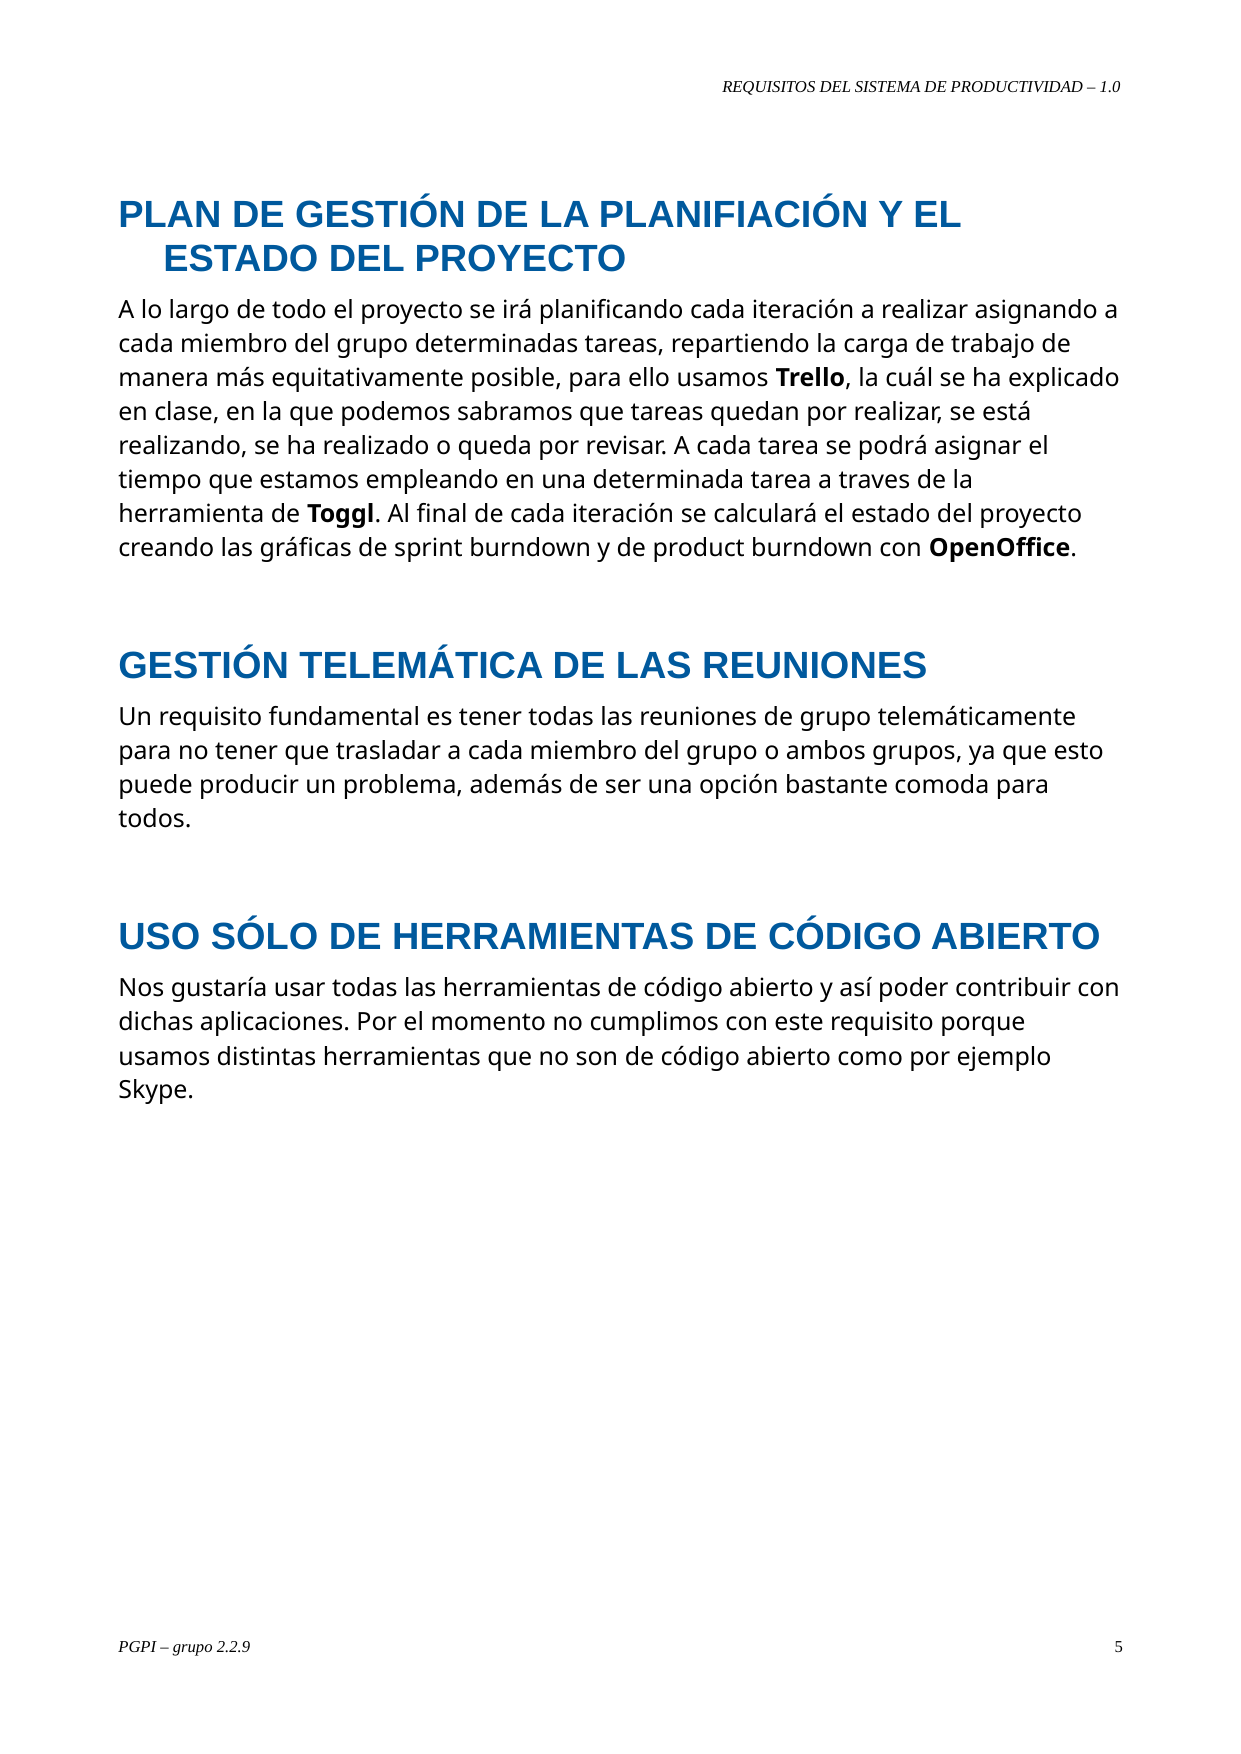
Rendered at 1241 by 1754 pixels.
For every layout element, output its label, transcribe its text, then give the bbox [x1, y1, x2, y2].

subtitle Plan de gestión de la planifiación y el estado del proyecto [118, 192, 1122, 279]
text Un requisito fundamental es tener todas las reuniones de grupo telemáticamente para no tener que trasladar a cada miembro del grupo o ambos grupos, ya que esto puede producir un problema, además de ser una opción bastante comoda para todos. [118, 699, 1122, 835]
text A lo largo de todo el proyecto se irá planificando cada iteración a realizar asignando a cada miembro del grupo determinadas tareas, repartiendo la carga de trabajo de manera más equitativamente posible, para ello usamos Trello, la cuál se ha explicado en clase, en la que podemos sabramos que tareas quedan por realizar, se está realizando, se ha realizado o queda por revisar. A cada tarea se podrá asignar el tiempo que estamos empleando en una determinada tarea a traves de la herramienta de Toggl. Al final de cada iteración se calculará el estado del proyecto creando las gráficas de sprint burndown y de product burndown con OpenOffice. [118, 291, 1122, 564]
subtitle gestión telemática de las reuniones [118, 643, 1122, 686]
text Nos gustaría usar todas las herramientas de código abierto y así poder contribuir con dichas aplicaciones. Por el momento no cumplimos con este requisito porque usamos distintas herramientas que no son de código abierto como por ejemplo Skype. [118, 970, 1122, 1106]
subtitle Uso sólo de herramientas de código abierto [118, 914, 1122, 957]
